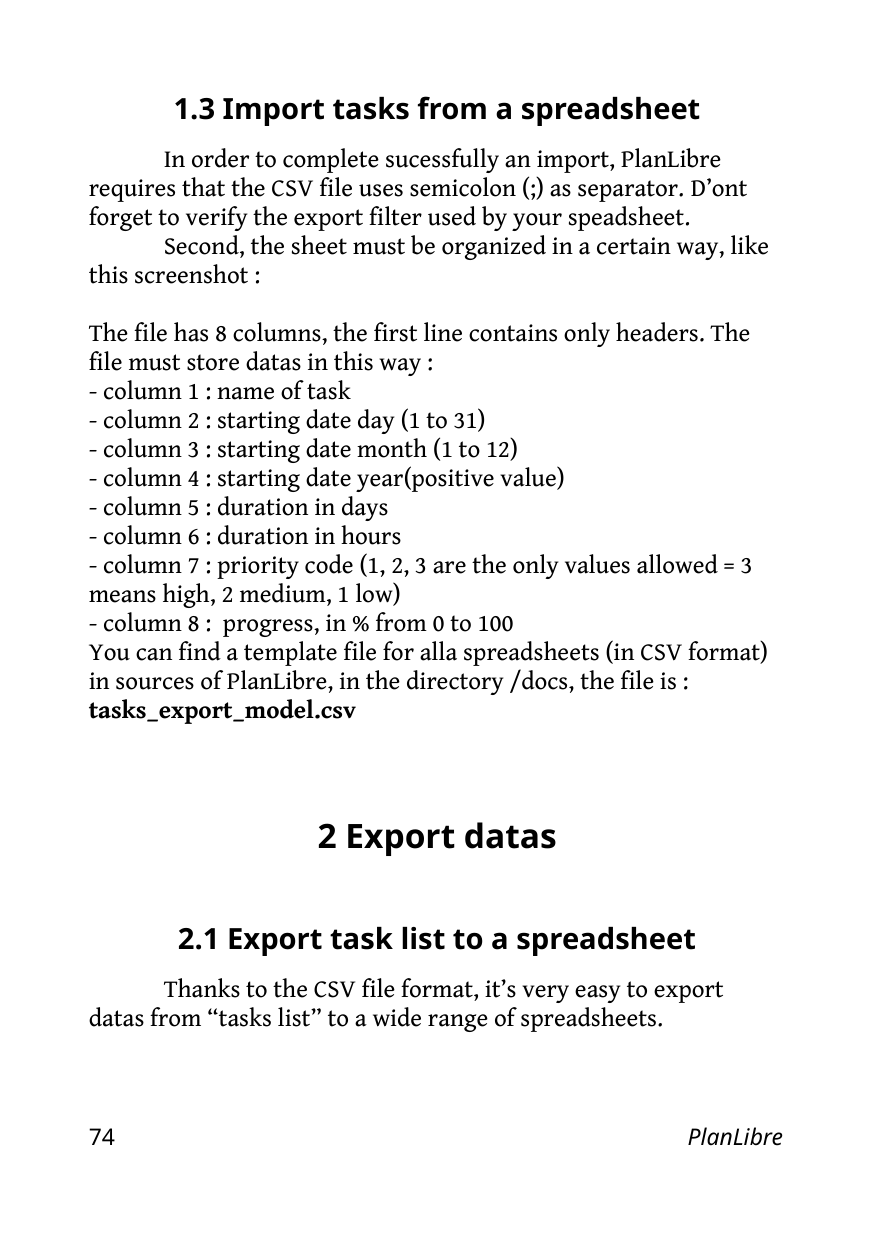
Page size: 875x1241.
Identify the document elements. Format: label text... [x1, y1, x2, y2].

text Second, the sheet must be organized in a certain way, like this screenshot : [88, 233, 786, 291]
text The file has 8 columns, the first line contains only headers. The file must store datas in this way : [88, 320, 786, 378]
text - column 3 : starting date month (1 to 12) [88, 436, 786, 464]
subtitle 2 Export datas [88, 813, 786, 859]
text You can find a template file for alla spreadsheets (in CSV format) in sources of PlanLibre, in the directory /docs, the file is : tasks_export_model.csv [88, 638, 786, 725]
subtitle 1.3 Import tasks from a spreadsheet [88, 88, 786, 128]
subtitle 2.1 Export task list to a spreadsheet [88, 918, 786, 958]
text - column 5 : duration in days [88, 493, 786, 522]
text - column 8 : progress, in % from 0 to 100 [88, 609, 786, 638]
text In order to complete sucessfully an import, PlanLibre requires that the CSV file uses semicolon (;) as separator. D’ont forget to verify the export filter used by your speadsheet. [88, 146, 786, 233]
text - column 2 : starting date day (1 to 31) [88, 407, 786, 436]
text Thanks to the CSV file format, it’s very easy to export datas from “tasks list” to a wide range of spreadsheets. [88, 975, 786, 1033]
text - column 1 : name of task [88, 378, 786, 407]
text - column 7 : priority code (1, 2, 3 are the only values allowed = 3 means high, 2 medium, 1 low) [88, 551, 786, 609]
text - column 6 : duration in hours [88, 522, 786, 551]
text - column 4 : starting date year(positive value) [88, 464, 786, 493]
